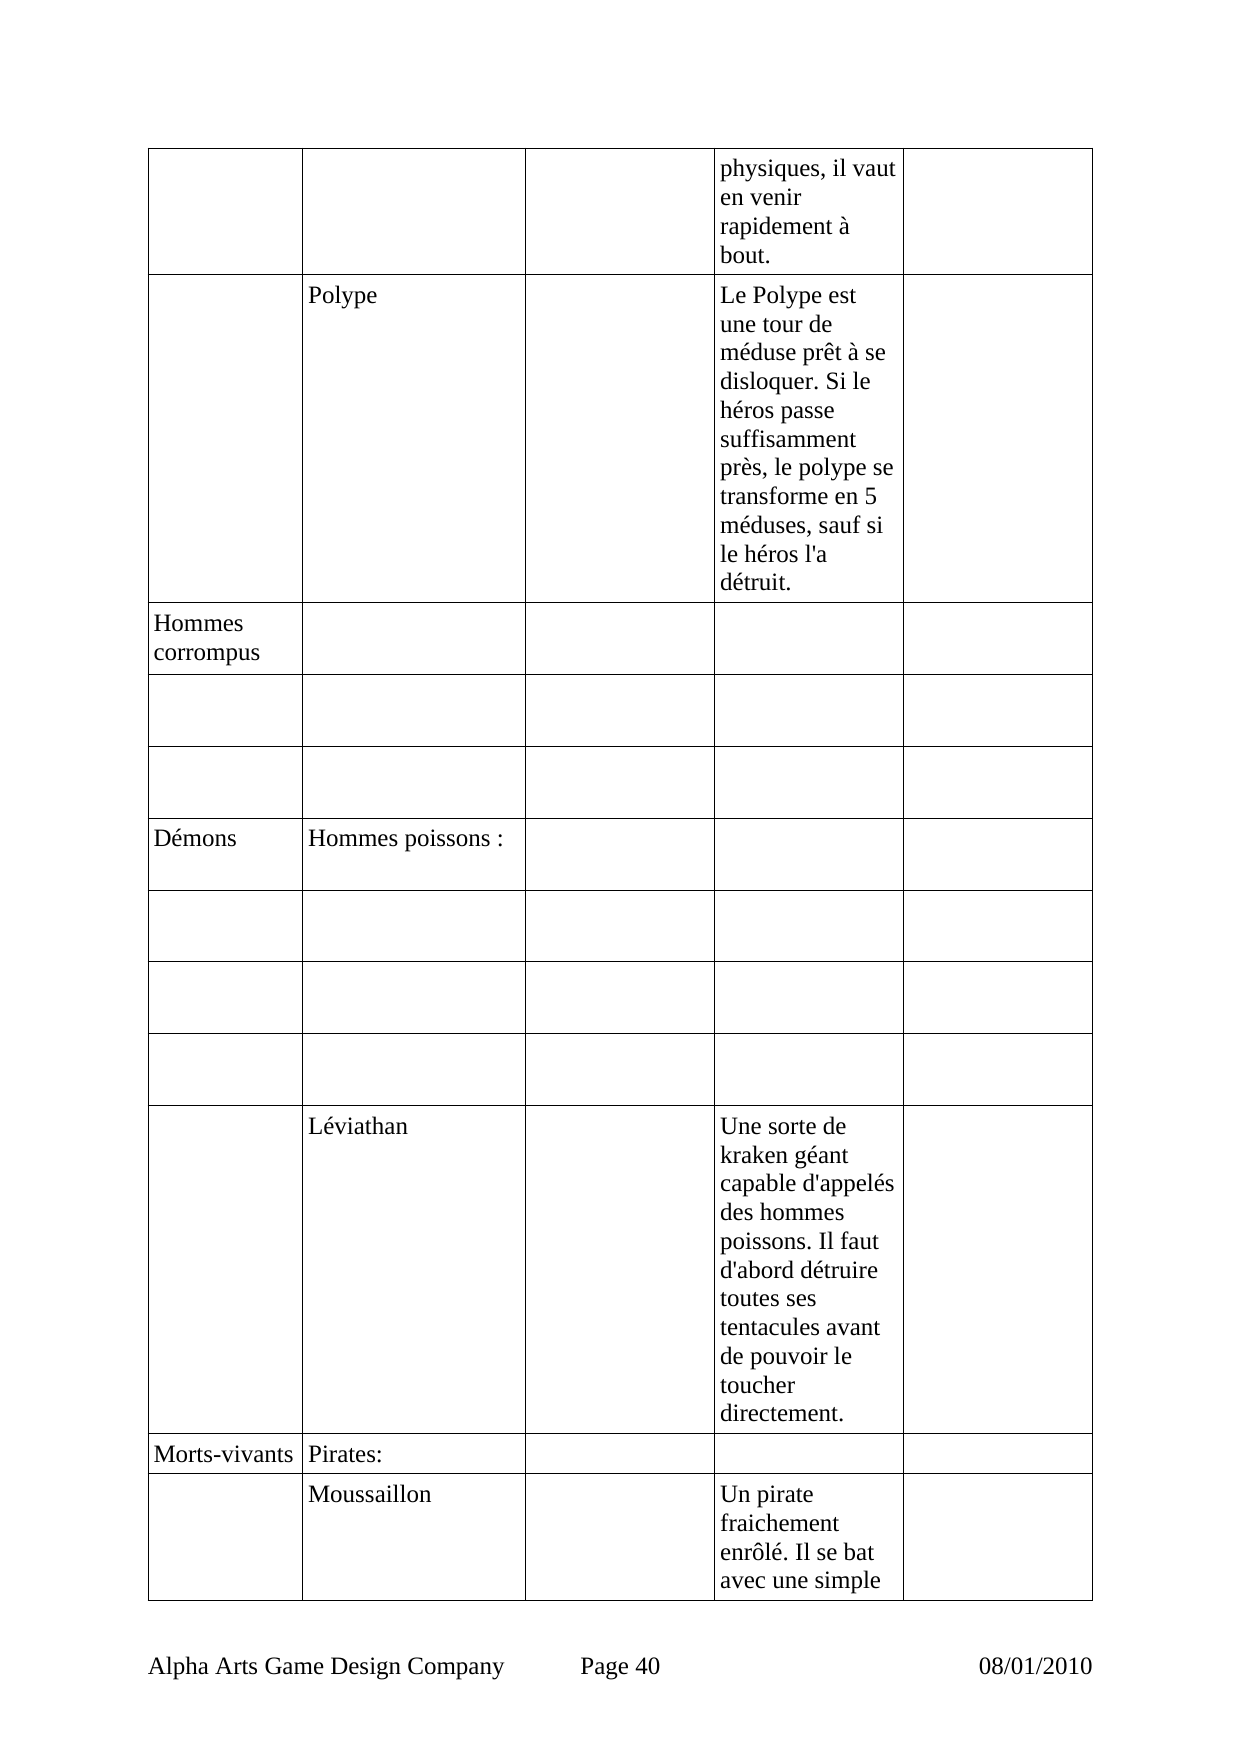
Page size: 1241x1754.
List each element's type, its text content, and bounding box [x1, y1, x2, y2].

table_cell [715, 747, 903, 818]
table_cell [149, 747, 302, 818]
table_cell [904, 275, 1092, 602]
table_cell [715, 891, 903, 961]
table_cell [715, 962, 903, 1033]
table_cell [526, 1034, 714, 1105]
table_cell Léviathan [303, 1106, 525, 1433]
table_cell [526, 1474, 714, 1600]
table_cell Un pirate fraichement enrôlé. Il se bat avec une simple [715, 1474, 903, 1600]
table_cell [526, 891, 714, 961]
table_cell physiques, il vaut en venir rapidement à bout. [715, 149, 903, 274]
table_cell Démons [149, 819, 302, 889]
table_cell Hommes poissons : [303, 819, 525, 889]
table_cell [149, 962, 302, 1033]
table_cell [149, 891, 302, 961]
table_cell [904, 819, 1092, 889]
table_cell [904, 675, 1092, 746]
table_cell [526, 747, 714, 818]
table_cell [303, 603, 525, 674]
table_cell Le Polype est une tour de méduse prêt à se disloquer. Si le héros passe suffisamment près, le polype se transforme en 5 méduses, sauf si le héros l'a détruit. [715, 275, 903, 602]
table_cell [303, 149, 525, 274]
table_cell Moussaillon [303, 1474, 525, 1600]
table_cell [149, 149, 302, 274]
table_cell [149, 1474, 302, 1600]
table_cell [149, 1034, 302, 1105]
table_cell Hommes corrompus [149, 603, 302, 674]
table_cell [526, 603, 714, 674]
table_cell [904, 1034, 1092, 1105]
table_cell [526, 675, 714, 746]
table_cell [904, 747, 1092, 818]
table_cell [715, 819, 903, 889]
table_cell [303, 1034, 525, 1105]
table_cell [303, 962, 525, 1033]
table_cell [904, 891, 1092, 961]
table_cell Polype [303, 275, 525, 602]
table_cell Une sorte de kraken géant capable d'appelés des hommes poissons. Il faut d'abord détruire toutes ses tentacules avant de pouvoir le toucher directement. [715, 1106, 903, 1433]
table_cell [904, 149, 1092, 274]
table_cell [303, 747, 525, 818]
table_cell [715, 603, 903, 674]
table_cell [715, 1034, 903, 1105]
table_cell [526, 819, 714, 889]
table_cell [149, 275, 302, 602]
table_cell [904, 1434, 1092, 1473]
table_cell [149, 675, 302, 746]
table_cell [149, 1106, 302, 1433]
table_cell [303, 675, 525, 746]
table_cell [526, 1106, 714, 1433]
table_cell [715, 675, 903, 746]
table_cell [526, 149, 714, 274]
table_cell [526, 1434, 714, 1473]
table_cell [526, 275, 714, 602]
table_cell [526, 962, 714, 1033]
table_cell [904, 603, 1092, 674]
table_cell [303, 891, 525, 961]
table_cell [904, 1106, 1092, 1433]
table_cell Morts-vivants [149, 1434, 302, 1473]
table_cell [715, 1434, 903, 1473]
table_cell [904, 1474, 1092, 1600]
table_cell [904, 962, 1092, 1033]
table_cell Pirates: [303, 1434, 525, 1473]
